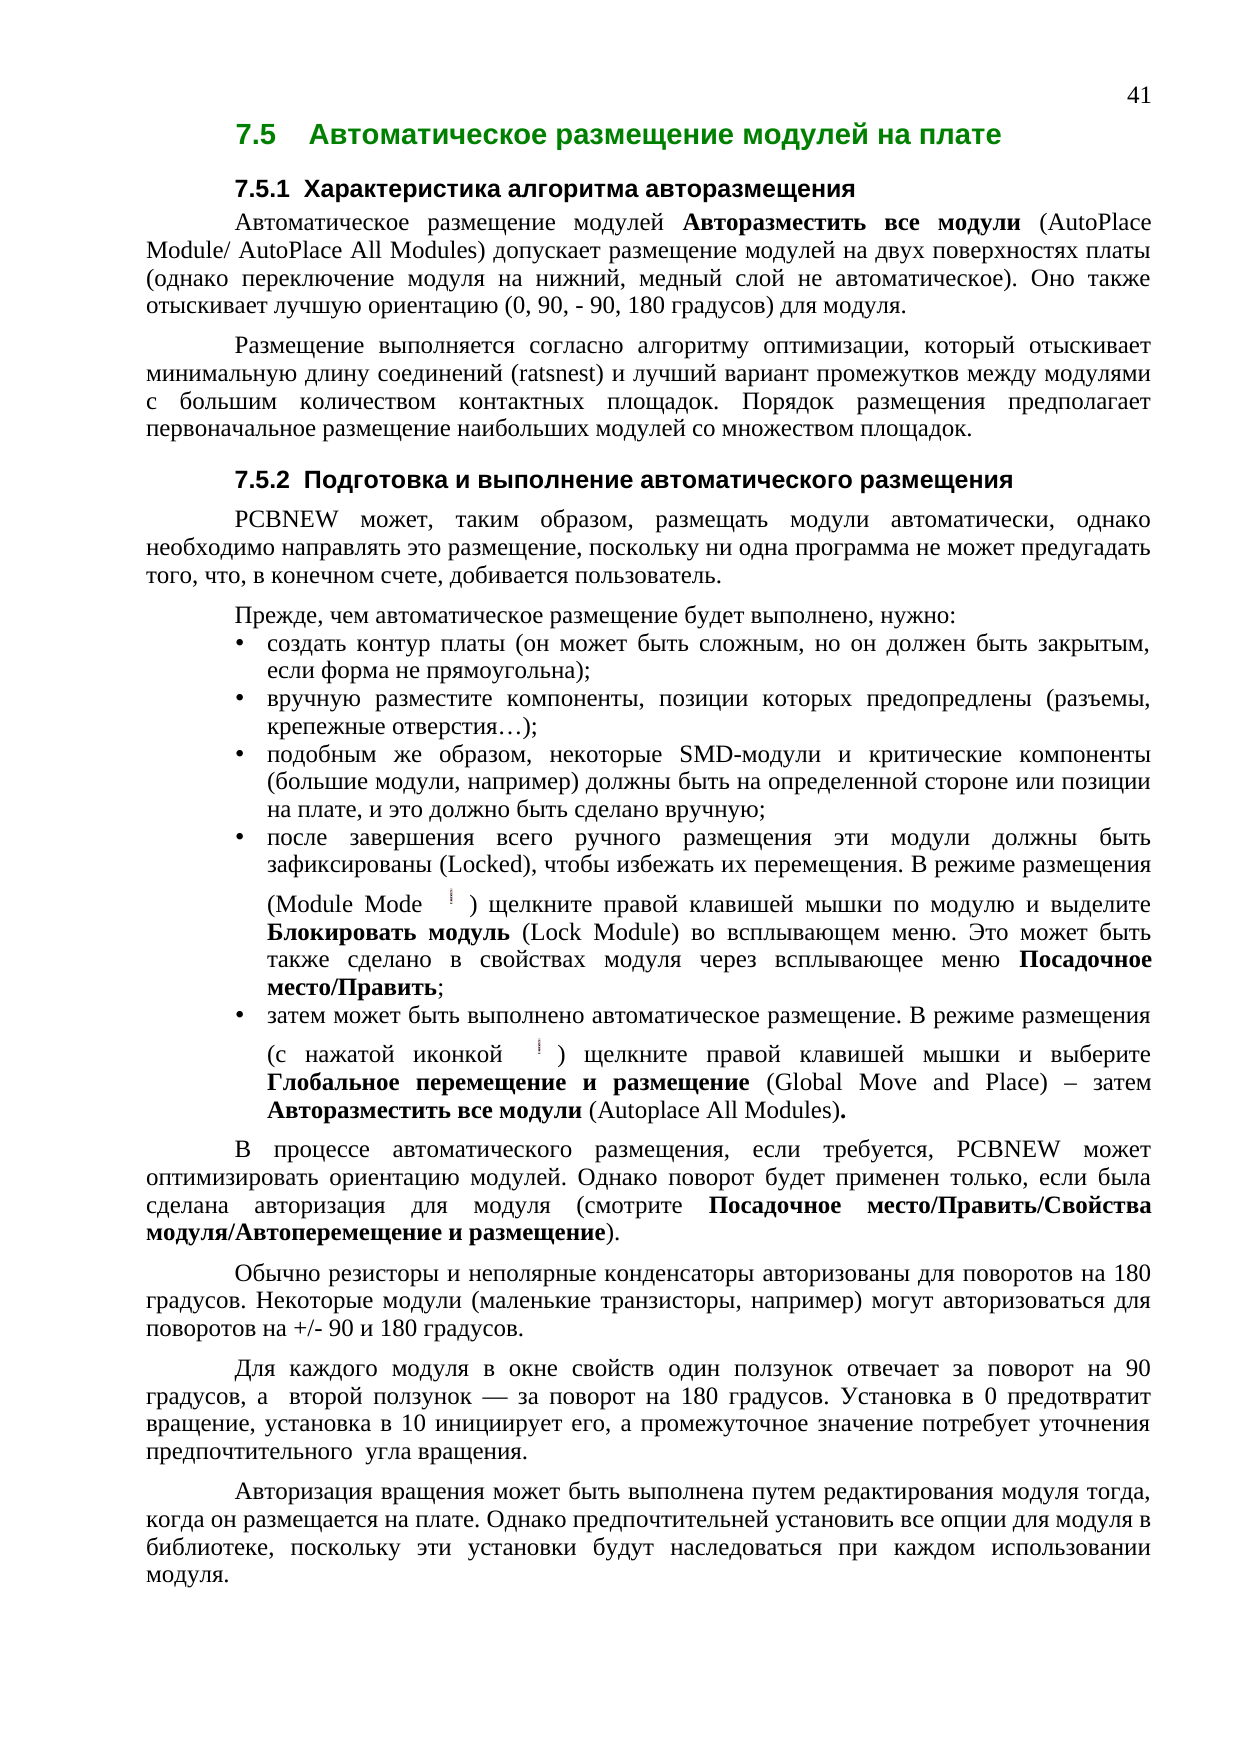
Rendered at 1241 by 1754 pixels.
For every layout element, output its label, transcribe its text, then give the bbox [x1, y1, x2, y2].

text В процессе автоматического размещения, если требуется, PCBNEW может оптимизировать ориентацию модулей. Однако поворот будет применен только, если была сделана авторизация для модуля (смотрите Посадочное место/Править/Свойства модуля/Автоперемещение и размещение). [146, 1135, 1152, 1246]
text Обычно резисторы и неполярные конденсаторы авторизованы для поворотов на 180 градусов. Некоторые модули (маленькие транзисторы, например) могут авторизоваться для поворотов на +/- 90 и 180 градусов. [146, 1259, 1152, 1342]
list вручную разместите компоненты, позиции которых предопредлены (разъемы, крепежные отверстия…); [235, 684, 1152, 740]
list затем может быть выполнено автоматическое размещение. В режиме размещения (с нажатой иконкой ) щелкните правой клавишей мышки и выберите Глобальное перемещение и размещение (Global Move and Place) – затем Авторазместить все модули (Autoplace All Modules). [235, 1001, 1152, 1124]
text Для каждого модуля в окне свойств один ползунок отвечает за поворот на 90 градусов, а второй ползунок — за поворот на 180 градусов. Установка в 0 предотвратит вращение, установка в 10 инициирует его, а промежуточное значение потребует уточнения предпочтительного угла вращения. [146, 1354, 1152, 1465]
list подобным же образом, некоторые SMD-модули и критические компоненты (большие модули, например) должны быть на определенной стороне или позиции на плате, и это должно быть сделано вручную; [235, 740, 1152, 823]
list после завершения всего ручного размещения эти модули должны быть зафиксированы (Locked), чтобы избежать их перемещения. В режиме размещения (Module Mode ) щелкните правой клавишей мышки по модулю и выделите Блокировать модуль (Lock Module) во всплывающем меню. Это может быть также сделано в свойствах модуля через всплывающее меню Посадочное место/Править; [235, 823, 1152, 1001]
text Авторизация вращения может быть выполнена путем редактирования модуля тогда, когда он размещается на плате. Однако предпочтительней установить все опции для модуля в библиотеке, поскольку эти установки будут наследоваться при каждом использовании модуля. [146, 1477, 1152, 1588]
subtitle Характеристика алгоритма авторазмещения [146, 174, 1152, 202]
text Прежде, чем автоматическое размещение будет выполнено, нужно: [146, 601, 1152, 629]
subtitle Автоматическое размещение модулей на плате [146, 118, 1152, 151]
subtitle Подготовка и выполнение автоматического размещения [146, 466, 1152, 494]
list создать контур платы (он может быть сложным, но он должен быть закрытым, если форма не прямоугольна); [235, 629, 1152, 684]
text Размещение выполняется согласно алгоритму оптимизации, который отыскивает минимальную длину соединений (ratsnest) и лучший вариант промежутков между модулями с большим количеством контактных площадок. Порядок размещения предполагает первоначальное размещение наибольших модулей со множеством площадок. [146, 331, 1152, 442]
text Автоматическое размещение модулей Авторазместить все модули (AutoPlace Module/ AutoPlace All Modules) допускает размещение модулей на двух поверхностях платы (однако переключение модуля на нижний, медный слой не автоматическое). Оно также отыскивает лучшую ориентацию (0, 90, - 90, 180 градусов) для модуля. [146, 208, 1152, 319]
text PCBNEW может, таким образом, размещать модули автоматически, однако необходимо направлять это размещение, поскольку ни одна программа не может предугадать того, что, в конечном счете, добивается пользователь. [146, 506, 1152, 589]
